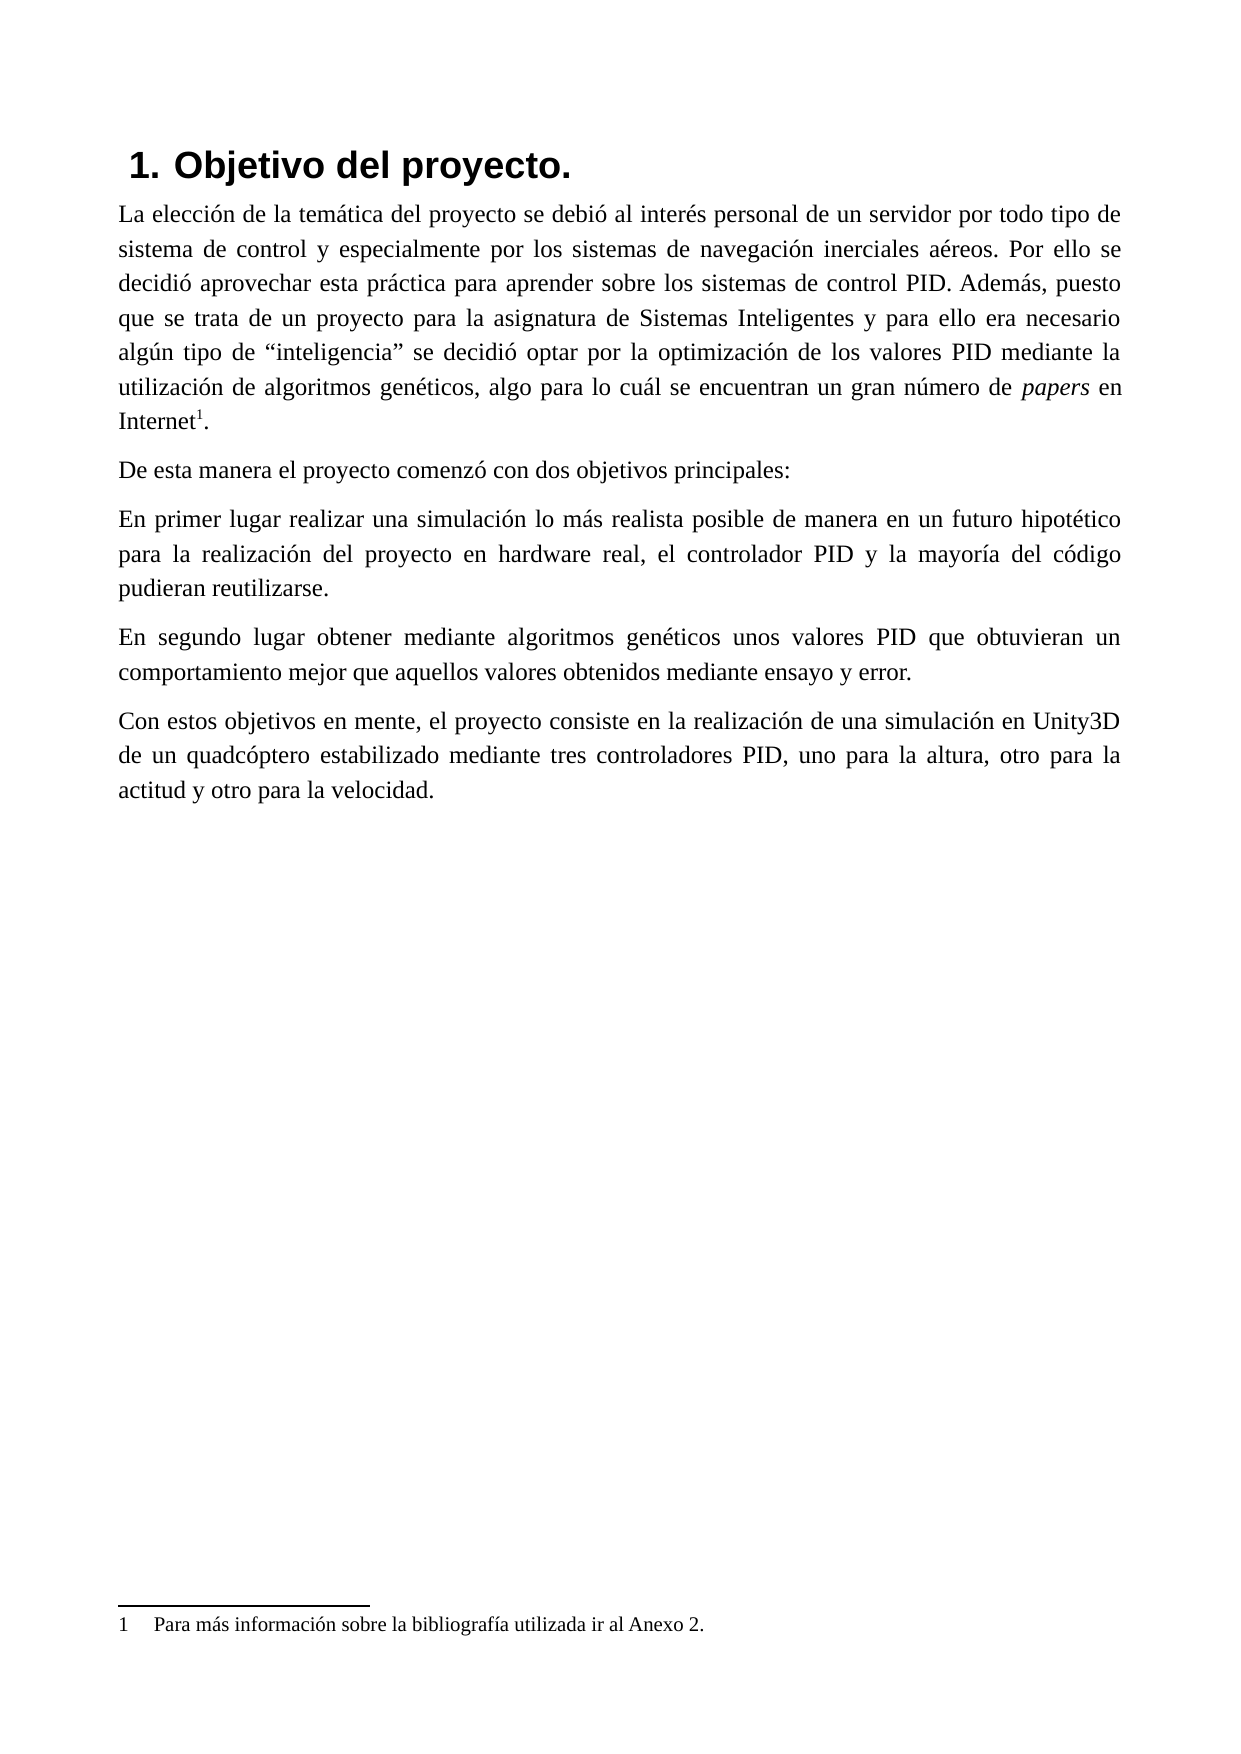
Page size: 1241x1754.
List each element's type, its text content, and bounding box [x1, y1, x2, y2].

text En segundo lugar obtener mediante algoritmos genéticos unos valores PID que obtuvieran un comportamiento mejor que aquellos valores obtenidos mediante ensayo y error. [118, 622, 1122, 686]
text Para más información sobre la bibliografía utilizada ir al Anexo 2. [118, 1612, 1122, 1636]
text La elección de la temática del proyecto se debió al interés personal de un servidor por todo tipo de sistema de control y especialmente por los sistemas de navegación inerciales aéreos. Por ello se decidió aprovechar esta práctica para aprender sobre los sistemas de control PID. Además, puesto que se trata de un proyecto para la asignatura de Sistemas Inteligentes y para ello era necesario algún tipo de “inteligencia” se decidió optar por la optimización de los valores PID mediante la utilización de algoritmos genéticos, algo para lo cuál se encuentran un gran número de papers en Internet. [118, 199, 1122, 435]
subtitle Objetivo del proyecto. [118, 143, 1122, 187]
text En primer lugar realizar una simulación lo más realista posible de manera en un futuro hipotético para la realización del proyecto en hardware real, el controlador PID y la mayoría del código pudieran reutilizarse. [118, 504, 1122, 602]
text Con estos objetivos en mente, el proyecto consiste en la realización de una simulación en Unity3D de un quadcóptero estabilizado mediante tres controladores PID, uno para la altura, otro para la actitud y otro para la velocidad. [118, 706, 1122, 803]
text De esta manera el proyecto comenzó con dos objetivos principales: [118, 455, 1122, 484]
